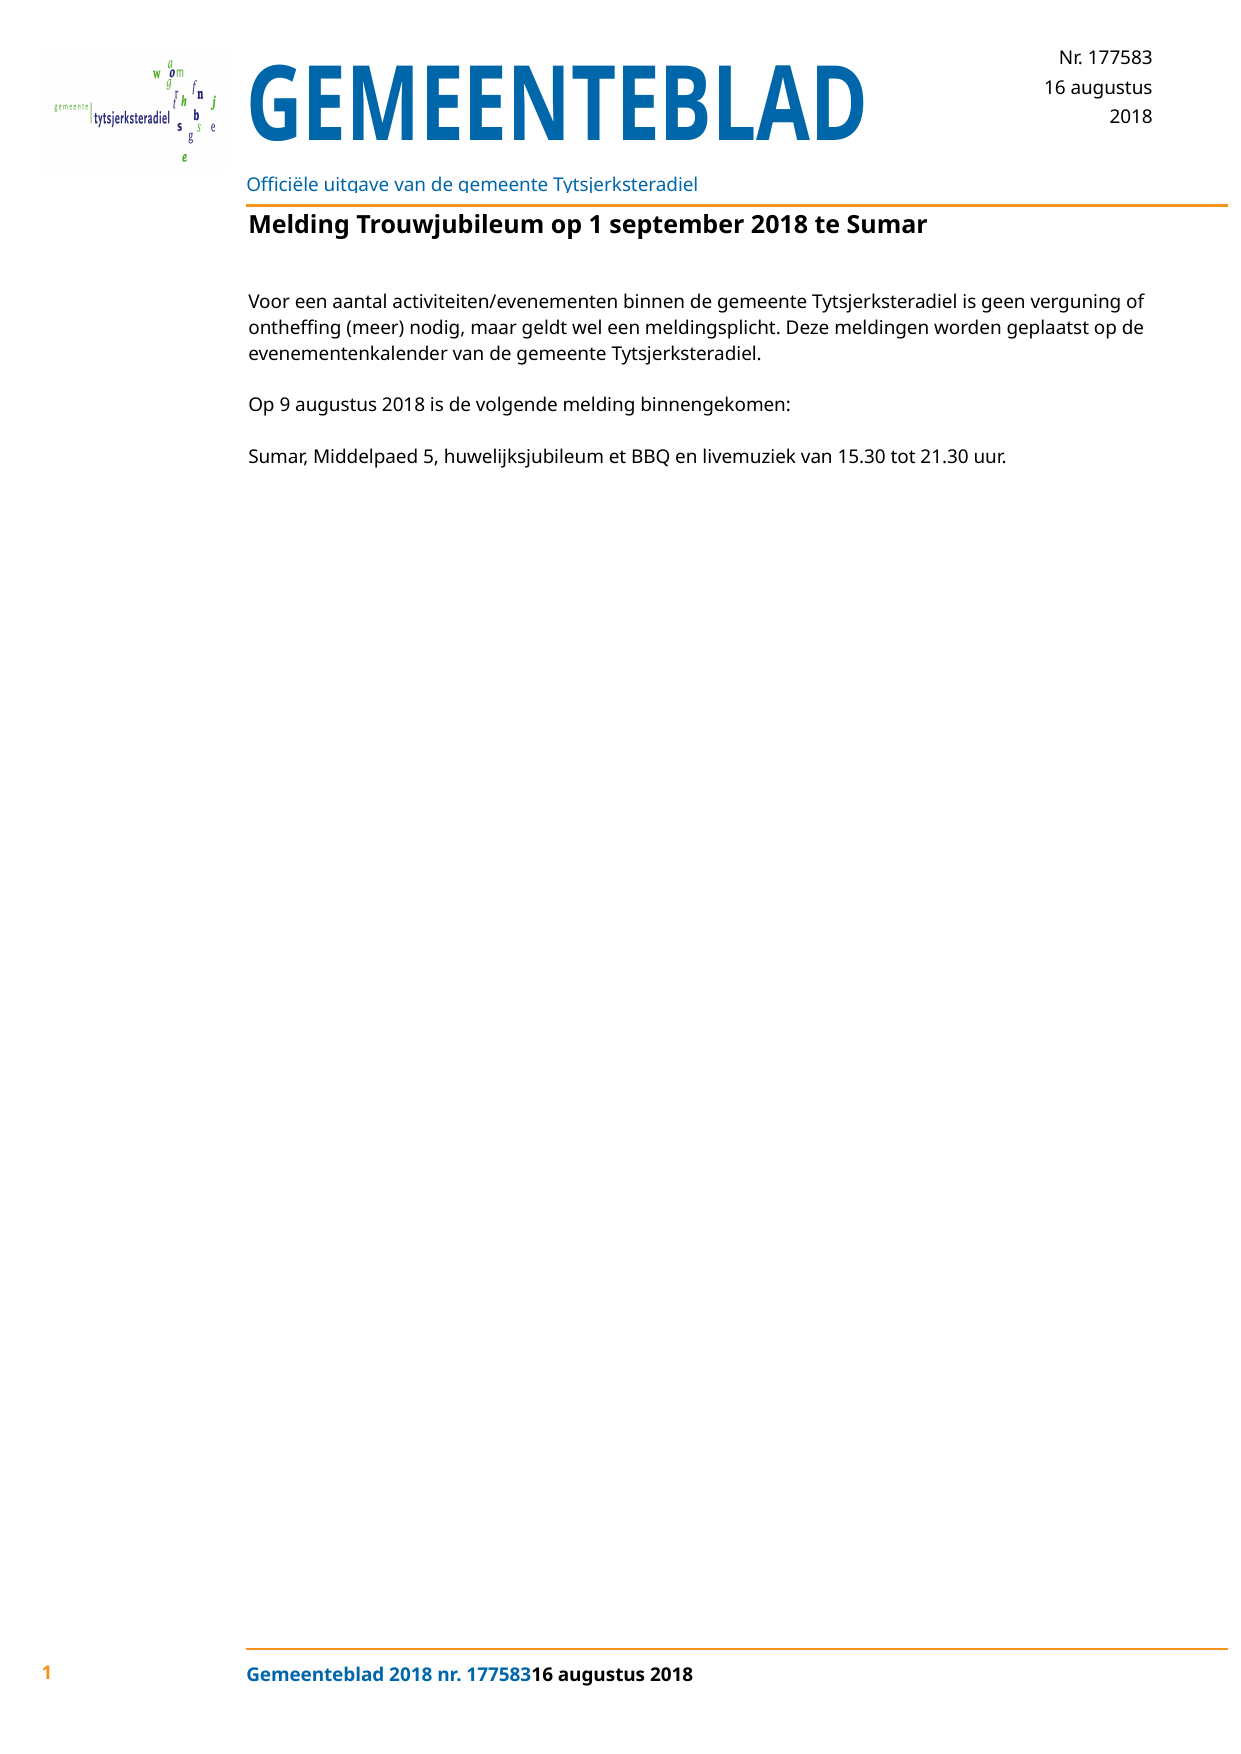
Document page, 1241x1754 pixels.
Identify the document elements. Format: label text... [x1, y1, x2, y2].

text Sumar, Middelpaed 5, huwelijksjubileum et BBQ en livemuziek van 15.30 tot 21.30 uur. [248, 443, 1152, 469]
picture [41, 47, 231, 172]
text Voor een aantal activiteiten/evenementen binnen de gemeente Tytsjerksteradiel is geen verguning of ontheffing (meer) nodig, maar geldt wel een meldingsplicht. Deze meldingen worden geplaatst op de evenementenkalender van de gemeente Tytsjerksteradiel. [248, 288, 1152, 366]
text Op 9 augustus 2018 is de volgende melding binnengekomen: [248, 391, 1152, 417]
text Melding Trouwjubileum op 1 september 2018 te Sumar [248, 207, 1152, 241]
